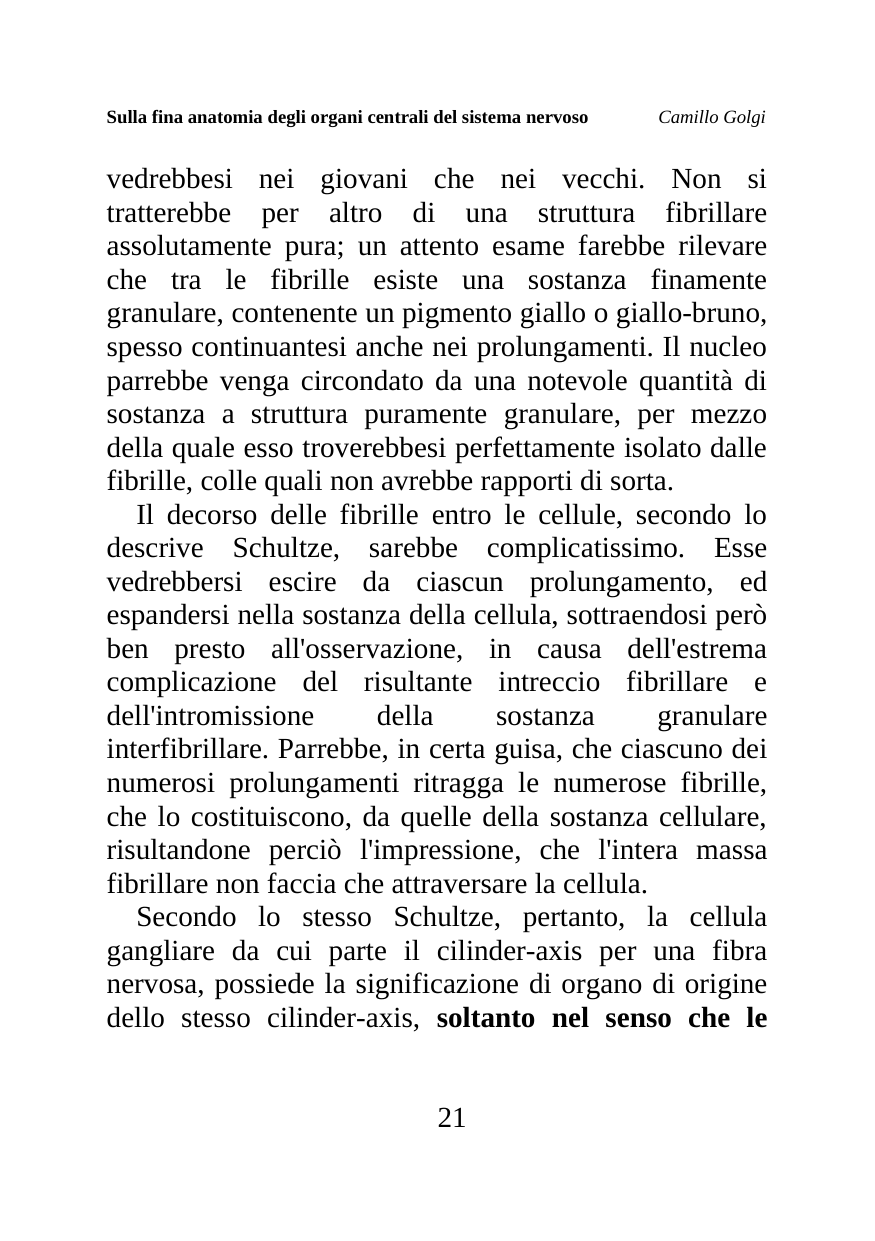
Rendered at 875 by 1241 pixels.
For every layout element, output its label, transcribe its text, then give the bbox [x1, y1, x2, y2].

text vedrebbesi nei giovani che nei vecchi. Non si tratterebbe per altro di una struttura fibrillare assolutamente pura; un attento esame farebbe rilevare che tra le fibrille esiste una sostanza finamente granulare, contenente un pigmento giallo o giallo-bruno, spesso continuantesi anche nei prolungamenti. Il nucleo parrebbe venga circondato da una notevole quantità di sostanza a struttura puramente granulare, per mezzo della quale esso troverebbesi perfettamente isolato dalle fibrille, colle quali non avrebbe rapporti di sorta. [106, 161, 768, 497]
text Il decorso delle fibrille entro le cellule, secondo lo descrive Schultze, sarebbe complicatissimo. Esse vedrebbersi escire da ciascun prolungamento, ed espandersi nella sostanza della cellula, sottraendosi però ben presto all'osservazione, in causa dell'estrema complicazione del risultante intreccio fibrillare e dell'intromissione della sostanza granulare interfibrillare. Parrebbe, in certa guisa, che ciascuno dei numerosi prolungamenti ritragga le numerose fibrille, che lo costituiscono, da quelle della sostanza cellulare, risultandone perciò l'impressione, che l'intera massa fibrillare non faccia che attraversare la cellula. [106, 497, 768, 899]
text Secondo lo stesso Schultze, pertanto, la cellula gangliare da cui parte il cilinder-axis per una fibra nervosa, possiede la significazione di organo di origine dello stesso cilinder-axis, soltanto nel senso che le [106, 899, 768, 1033]
